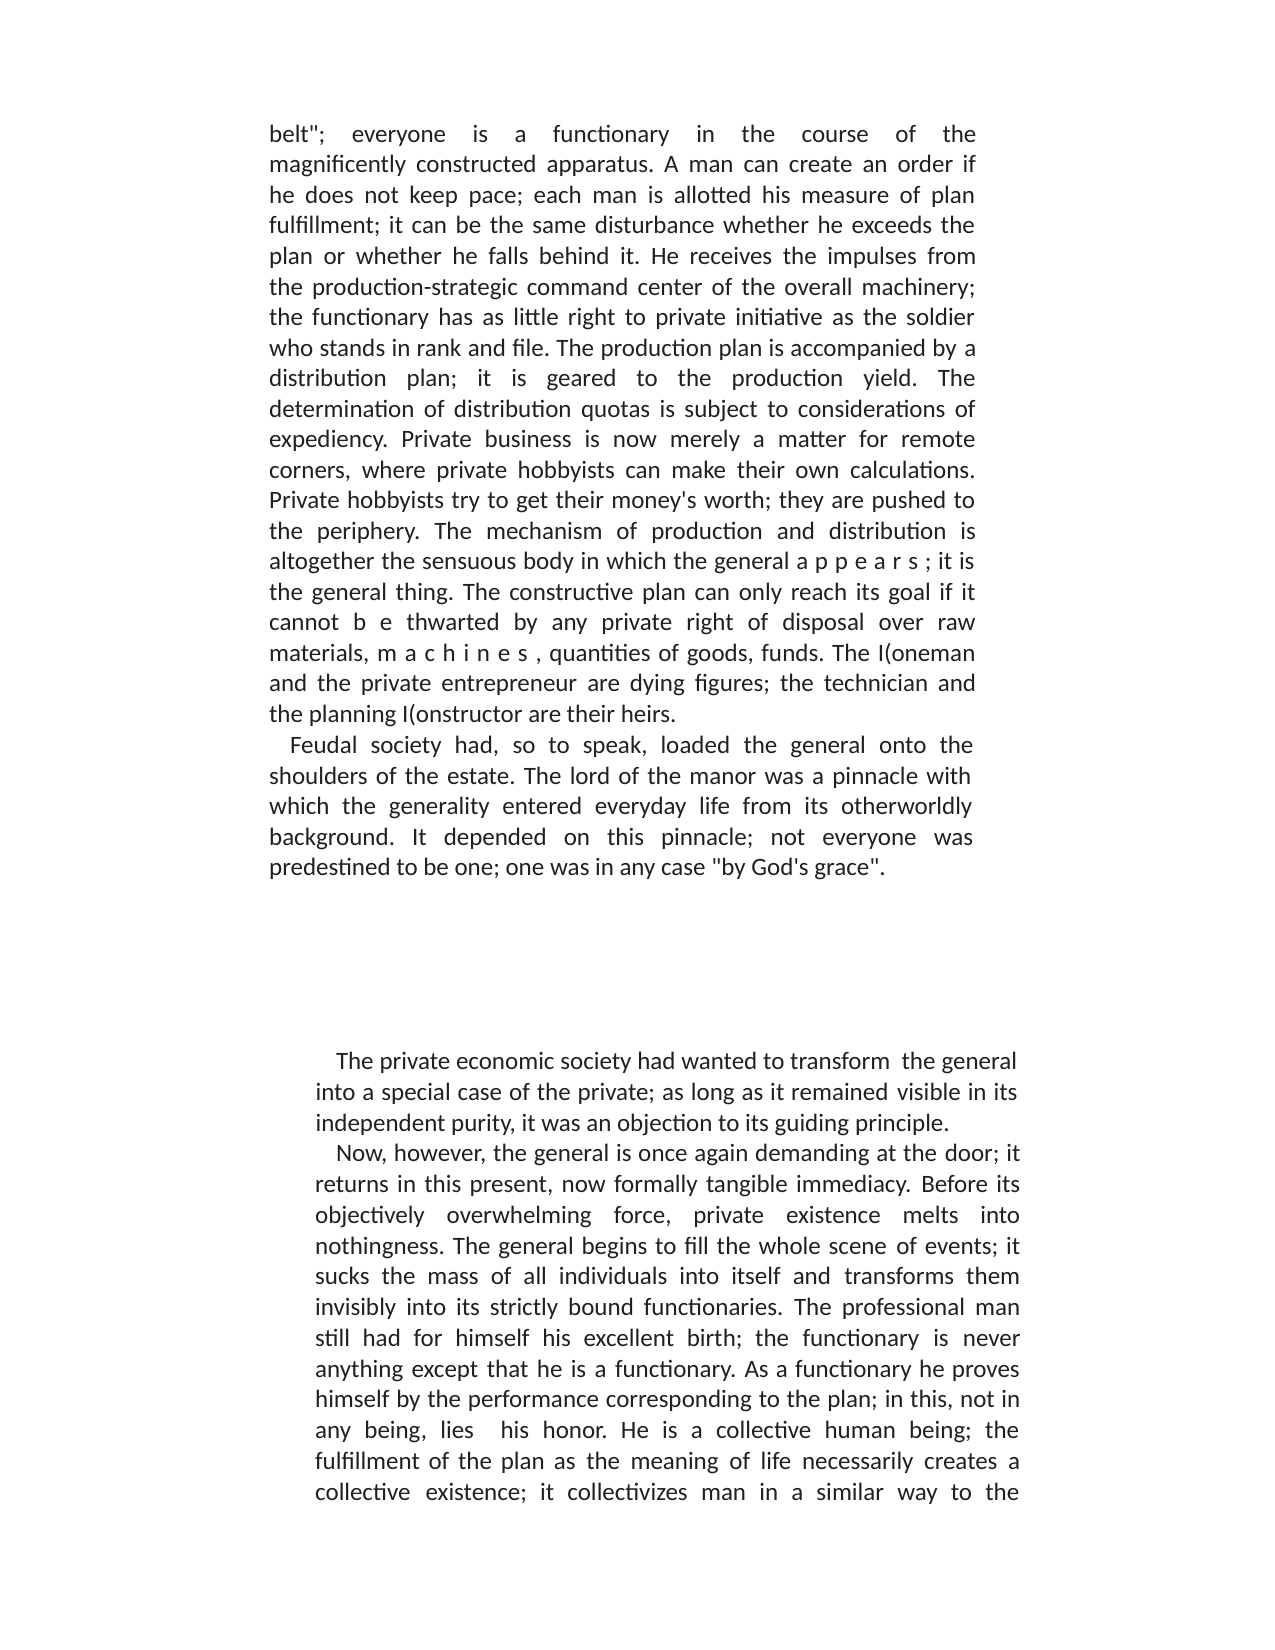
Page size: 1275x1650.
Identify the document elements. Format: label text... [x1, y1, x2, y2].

text The private economic society had wanted to transform the general into a special case of the private; as long as it remained visible in its independent purity, it was an objection to its guiding principle. [315, 1045, 1018, 1137]
text belt"; everyone is a functionary in the course of the magnificently constructed apparatus. A man can create an order if he does not keep pace; each man is allotted his measure of plan fulfillment; it can be the same disturbance whether he exceeds the plan or whether he falls behind it. He receives the impulses from the production-strategic command center of the overall machinery; the functionary has as little right to private initiative as the soldier who stands in rank and file. The production plan is accompanied by a distribution plan; it is geared to the production yield. The determination of distribution quotas is subject to considerations of expediency. Private business is now merely a matter for remote corners, where private hobbyists can make their own calculations. Private hobbyists try to get their money's worth; they are pushed to the periphery. The mechanism of production and distribution is altogether the sensuous body in which the general a p p e a r s ; it is the general thing. The constructive plan can only reach its goal if it cannot b e thwarted by any private right of disposal over raw materials, m a c h i n e s , quantities of goods, funds. The I(oneman and the private entrepreneur are dying figures; the technician and the planning I(onstructor are their heirs. [269, 118, 976, 728]
text Feudal society had, so to speak, loaded the general onto the shoulders of the estate. The lord of the manor was a pinnacle with which the generality entered everyday life from its otherworldly background. It depended on this pinnacle; not everyone was predestined to be one; one was in any case "by God's grace". [269, 729, 973, 882]
text Now, however, the general is once again demanding at the door; it returns in this present, now formally tangible immediacy. Before its objectively overwhelming force, private existence melts into nothingness. The general begins to fill the whole scene of events; it sucks the mass of all individuals into itself and transforms them invisibly into its strictly bound functionaries. The professional man still had for himself his excellent birth; the functionary is never anything except that he is a functionary. As a functionary he proves himself by the performance corresponding to the plan; in this, not in any being, lies his honor. He is a collective human being; the fulfillment of the plan as the meaning of life necessarily creates a collective existence; it collectivizes man in a similar way to the [315, 1137, 1020, 1506]
